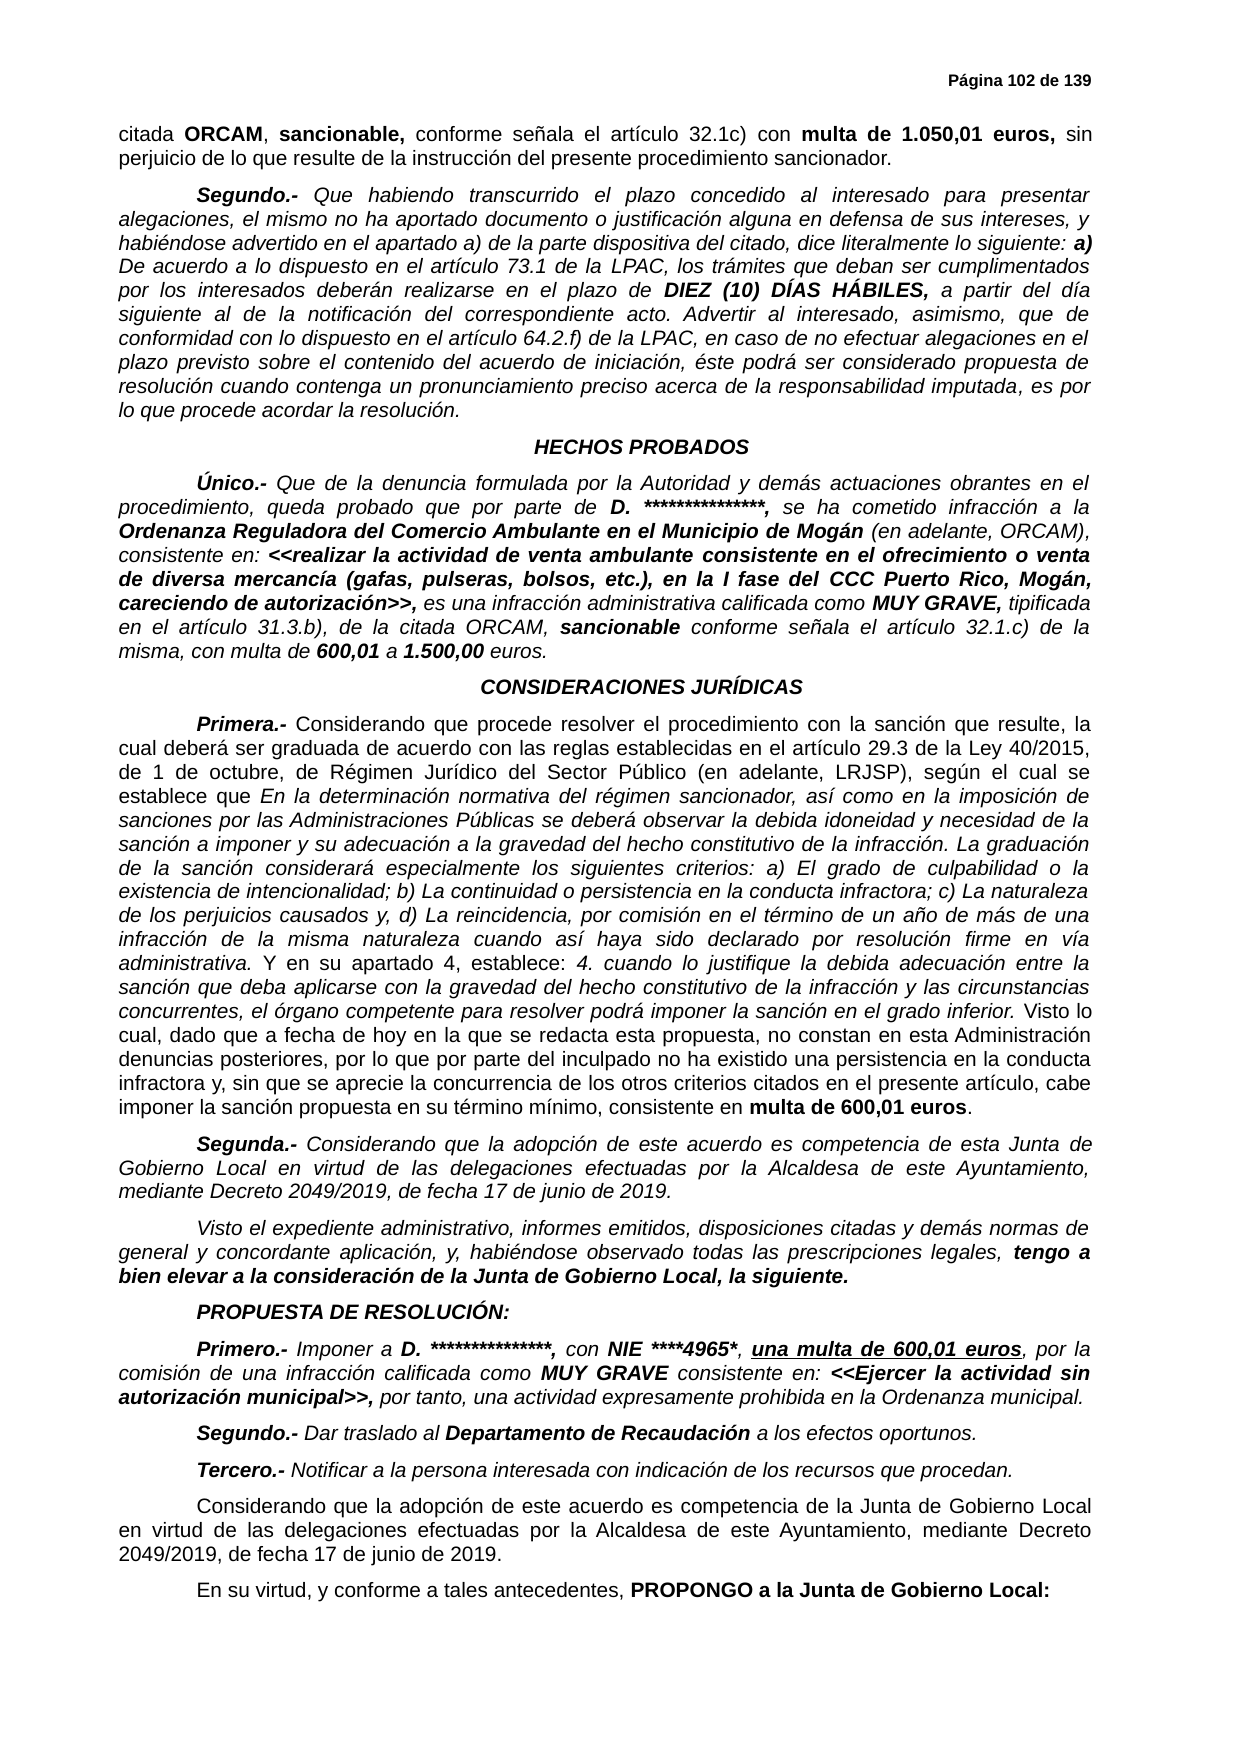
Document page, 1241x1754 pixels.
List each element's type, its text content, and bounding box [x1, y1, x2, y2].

text Único.- Que de la denuncia formulada por la Autoridad y demás actuaciones obrantes en el procedimiento, queda probado que por parte de D. ***************, se ha cometido infracción a la Ordenanza Reguladora del Comercio Ambulante en el Municipio de Mogán (en adelante, ORCAM), consistente en: <<realizar la actividad de venta ambulante consistente en el ofrecimiento o venta de diversa mercancía (gafas, pulseras, bolsos, etc.), en la I fase del CCC Puerto Rico, Mogán, careciendo de autorización>>, es una infracción administrativa calificada como MUY GRAVE, tipificada en el artículo 31.3.b), de la citada ORCAM, sancionable conforme señala el artículo 32.1.c) de la misma, con multa de 600,01 a 1.500,00 euros. [118, 471, 1092, 663]
text Primero.- Imponer a D. ***************, con NIE ****4965*, una multa de 600,01 euros, por la comisión de una infracción calificada como MUY GRAVE consistente en: <<Ejercer la actividad sin autorización municipal>>, por tanto, una actividad expresamente prohibida en la Ordenanza municipal. [118, 1337, 1092, 1408]
text Visto el expediente administrativo, informes emitidos, disposiciones citadas y demás normas de general y concordante aplicación, y, habiéndose observado todas las prescripciones legales, tengo a bien elevar a la consideración de la Junta de Gobierno Local, la siguiente. [118, 1216, 1092, 1288]
text Primera.- Considerando que procede resolver el procedimiento con la sanción que resulte, la cual deberá ser graduada de acuerdo con las reglas establecidas en el artículo 29.3 de la Ley 40/2015, de 1 de octubre, de Régimen Jurídico del Sector Público (en adelante, LRJSP), según el cual se establece que En la determinación normativa del régimen sancionador, así como en la imposición de sanciones por las Administraciones Públicas se deberá observar la debida idoneidad y necesidad de la sanción a imponer y su adecuación a la gravedad del hecho constitutivo de la infracción. La graduación de la sanción considerará especialmente los siguientes criterios: a) El grado de culpabilidad o la existencia de intencionalidad; b) La continuidad o persistencia en la conducta infractora; c) La naturaleza de los perjuicios causados y, d) La reincidencia, por comisión en el término de un año de más de una infracción de la misma naturaleza cuando así haya sido declarado por resolución firme en vía administrativa. Y en su apartado 4, establece: 4. cuando lo justifique la debida adecuación entre la sanción que deba aplicarse con la gravedad del hecho constitutivo de la infracción y las circunstancias concurrentes, el órgano competente para resolver podrá imponer la sanción en el grado inferior. Visto lo cual, dado que a fecha de hoy en la que se redacta esta propuesta, no constan en esta Administración denuncias posteriores, por lo que por parte del inculpado no ha existido una persistencia en la conducta infractora y, sin que se aprecie la concurrencia de los otros criterios citados en el presente artículo, cabe imponer la sanción propuesta en su término mínimo, consistente en multa de 600,01 euros. [118, 712, 1092, 1119]
text Segunda.- Considerando que la adopción de este acuerdo es competencia de esta Junta de Gobierno Local en virtud de las delegaciones efectuadas por la Alcaldesa de este Ayuntamiento, mediante Decreto 2049/2019, de fecha 17 de junio de 2019. [118, 1131, 1092, 1203]
text Segundo.- Que habiendo transcurrido el plazo concedido al interesado para presentar alegaciones, el mismo no ha aportado documento o justificación alguna en defensa de sus intereses, y habiéndose advertido en el apartado a) de la parte dispositiva del citado, dice literalmente lo siguiente: a) De acuerdo a lo dispuesto en el artículo 73.1 de la LPAC, los trámites que deban ser cumplimentados por los interesados deberán realizarse en el plazo de DIEZ (10) DÍAS HÁBILES, a partir del día siguiente al de la notificación del correspondiente acto. Advertir al interesado, asimismo, que de conformidad con lo dispuesto en el artículo 64.2.f) de la LPAC, en caso de no efectuar alegaciones en el plazo previsto sobre el contenido del acuerdo de iniciación, éste podrá ser considerado propuesta de resolución cuando contenga un pronunciamiento preciso acerca de la responsabilidad imputada, es por lo que procede acordar la resolución. [118, 182, 1092, 422]
text CONSIDERACIONES JURÍDICAS [118, 675, 1092, 699]
text Segundo.- Dar traslado al Departamento de Recaudación a los efectos oportunos. [118, 1421, 1092, 1445]
text Considerando que la adopción de este acuerdo es competencia de la Junta de Gobierno Local en virtud de las delegaciones efectuadas por la Alcaldesa de este Ayuntamiento, mediante Decreto 2049/2019, de fecha 17 de junio de 2019. [118, 1494, 1092, 1566]
text Tercero.- Notificar a la persona interesada con indicación de los recursos que procedan. [118, 1457, 1092, 1481]
text PROPUESTA DE RESOLUCIÓN: [118, 1300, 1092, 1324]
text En su virtud, y conforme a tales antecedentes, PROPONGO a la Junta de Gobierno Local: [118, 1578, 1092, 1602]
text HECHOS PROBADOS [118, 434, 1092, 458]
text citada ORCAM, sancionable, conforme señala el artículo 32.1c) con multa de 1.050,01 euros, sin perjuicio de lo que resulte de la instrucción del presente procedimiento sancionador. [118, 122, 1092, 170]
